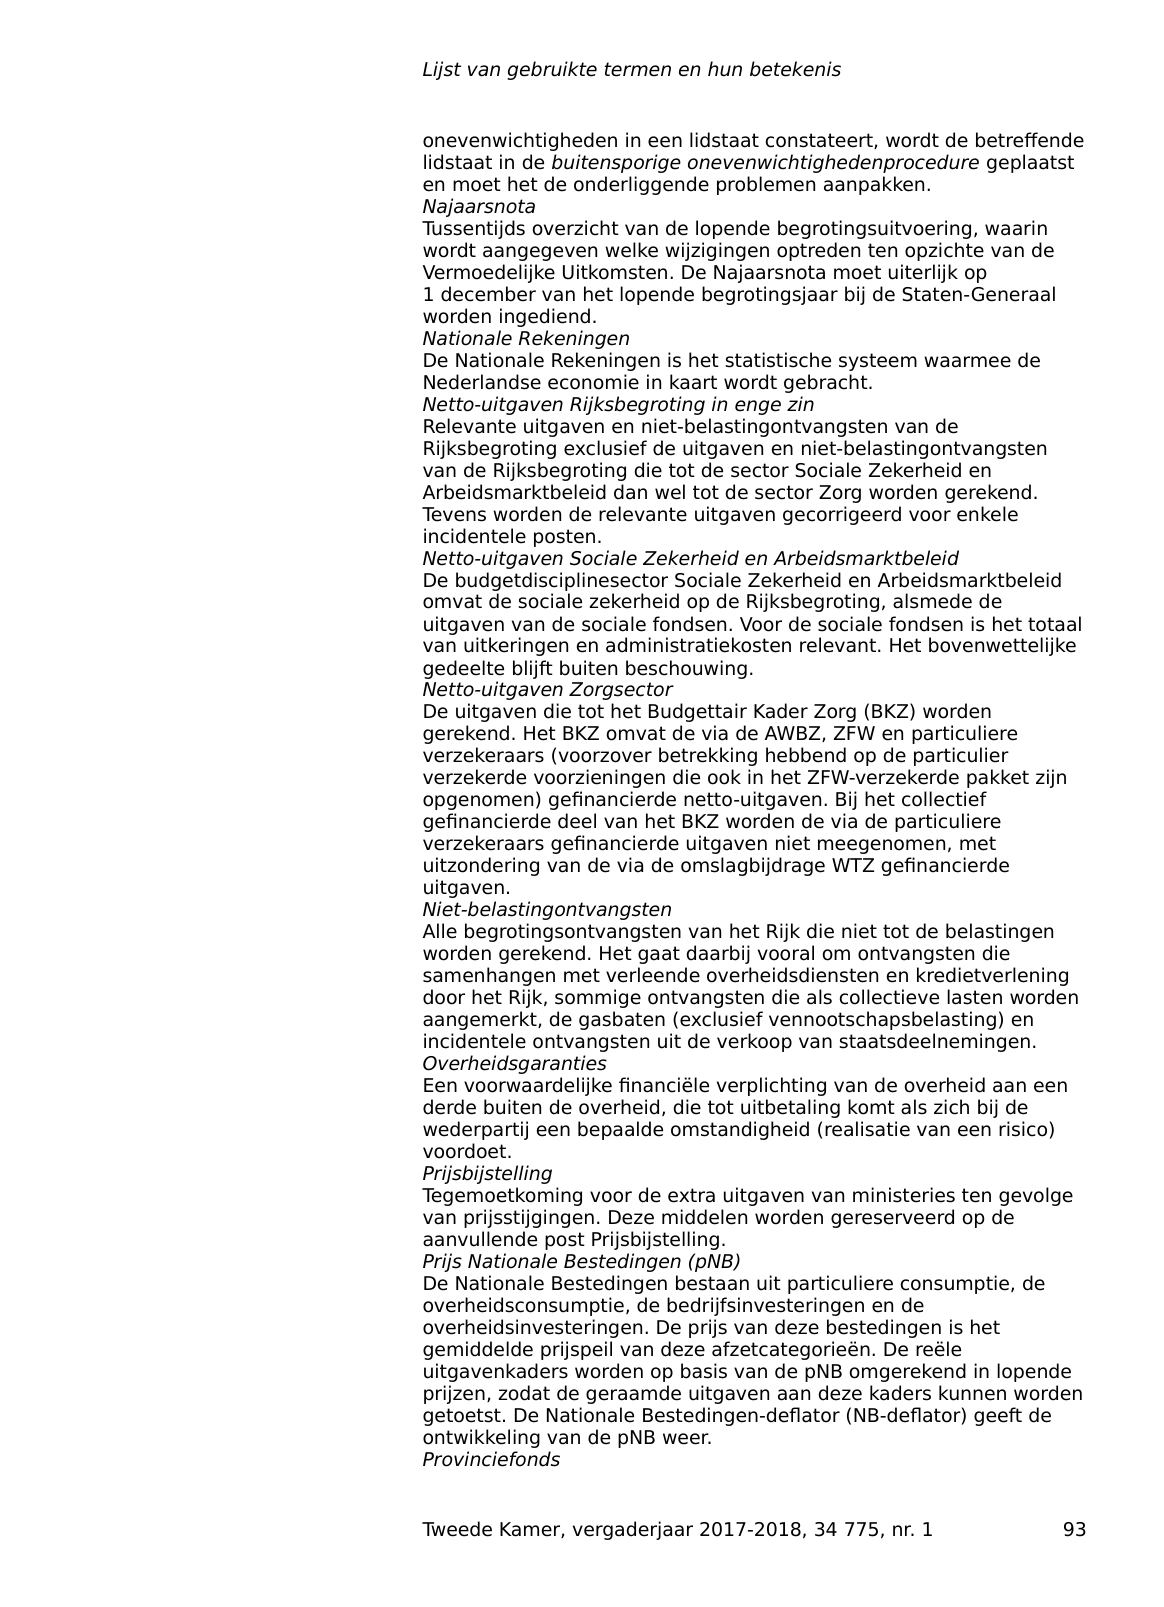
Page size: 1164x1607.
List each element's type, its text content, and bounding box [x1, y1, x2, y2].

text Provinciefonds [422, 1449, 1087, 1471]
text Een voorwaardelijke financiële verplichting van de overheid aan een derde buiten de overheid, die tot uitbetaling komt als zich bij de wederpartij een bepaalde omstandigheid (realisatie van een risico) voordoet. [422, 1075, 1087, 1163]
text Netto-uitgaven Sociale Zekerheid en Arbeidsmarktbeleid [422, 547, 1087, 569]
text Alle begrotingsontvangsten van het Rijk die niet tot de belastingen worden gerekend. Het gaat daarbij vooral om ontvangsten die samenhangen met verleende overheidsdiensten en kredietverlening door het Rijk, sommige ontvangsten die als collectieve lasten worden aangemerkt, de gasbaten (exclusief vennootschapsbelasting) en incidentele ontvangsten uit de verkoop van staatsdeelnemingen. [422, 921, 1087, 1053]
text Tegemoetkoming voor de extra uitgaven van ministeries ten gevolge van prijsstijgingen. Deze middelen worden gereserveerd op de aanvullende post Prijsbijstelling. [422, 1185, 1087, 1251]
text De Nationale Rekeningen is het statistische systeem waarmee de Nederlandse economie in kaart wordt gebracht. [422, 350, 1087, 394]
text De budgetdisciplinesector Sociale Zekerheid en Arbeidsmarktbeleid omvat de sociale zekerheid op de Rijksbegroting, alsmede de uitgaven van de sociale fondsen. Voor de sociale fondsen is het totaal van uitkeringen en administratiekosten relevant. Het bovenwettelijke gedeelte blijft buiten beschouwing. [422, 569, 1087, 679]
text Niet-belastingontvangsten [422, 899, 1087, 921]
text Overheidsgaranties [422, 1053, 1087, 1075]
text Tussentijds overzicht van de lopende begrotingsuitvoering, waarin wordt aangegeven welke wijzigingen optreden ten opzichte van de Vermoedelijke Uitkomsten. De Najaarsnota moet uiterlijk op 1 december van het lopende begrotingsjaar bij de Staten-Generaal worden ingediend. [422, 218, 1087, 328]
text Prijs Nationale Bestedingen (pNB) [422, 1251, 1087, 1273]
text Nationale Rekeningen [422, 328, 1087, 350]
text De Nationale Bestedingen bestaan uit particuliere consumptie, de overheidsconsumptie, de bedrijfsinvesteringen en de overheidsinvesteringen. De prijs van deze bestedingen is het gemiddelde prijspeil van deze afzetcategorieën. De reële uitgavenkaders worden op basis van de pNB omgerekend in lopende prijzen, zodat de geraamde uitgaven aan deze kaders kunnen worden getoetst. De Nationale Bestedingen-deflator (NB-deflator) geeft de ontwikkeling van de pNB weer. [422, 1273, 1087, 1449]
text onevenwichtigheden in een lidstaat constateert, wordt de betreffende lidstaat in de buitensporige onevenwichtighedenprocedure geplaatst en moet het de onderliggende problemen aanpakken. [422, 130, 1087, 196]
text Najaarsnota [422, 196, 1087, 218]
text Prijsbijstelling [422, 1163, 1087, 1185]
text Netto-uitgaven Rijksbegroting in enge zin [422, 394, 1087, 416]
text De uitgaven die tot het Budgettair Kader Zorg (BKZ) worden gerekend. Het BKZ omvat de via de AWBZ, ZFW en particuliere verzekeraars (voorzover betrekking hebbend op de particulier verzekerde voorzieningen die ook in het ZFW-verzekerde pakket zijn opgenomen) gefinancierde netto-uitgaven. Bij het collectief gefinancierde deel van het BKZ worden de via de particuliere verzekeraars gefinancierde uitgaven niet meegenomen, met uitzondering van de via de omslagbijdrage WTZ gefinancierde uitgaven. [422, 701, 1087, 899]
text Netto-uitgaven Zorgsector [422, 679, 1087, 701]
text Relevante uitgaven en niet-belastingontvangsten van de Rijksbegroting exclusief de uitgaven en niet-belastingontvangsten van de Rijksbegroting die tot de sector Sociale Zekerheid en Arbeidsmarktbeleid dan wel tot de sector Zorg worden gerekend. Tevens worden de relevante uitgaven gecorrigeerd voor enkele incidentele posten. [422, 416, 1087, 547]
